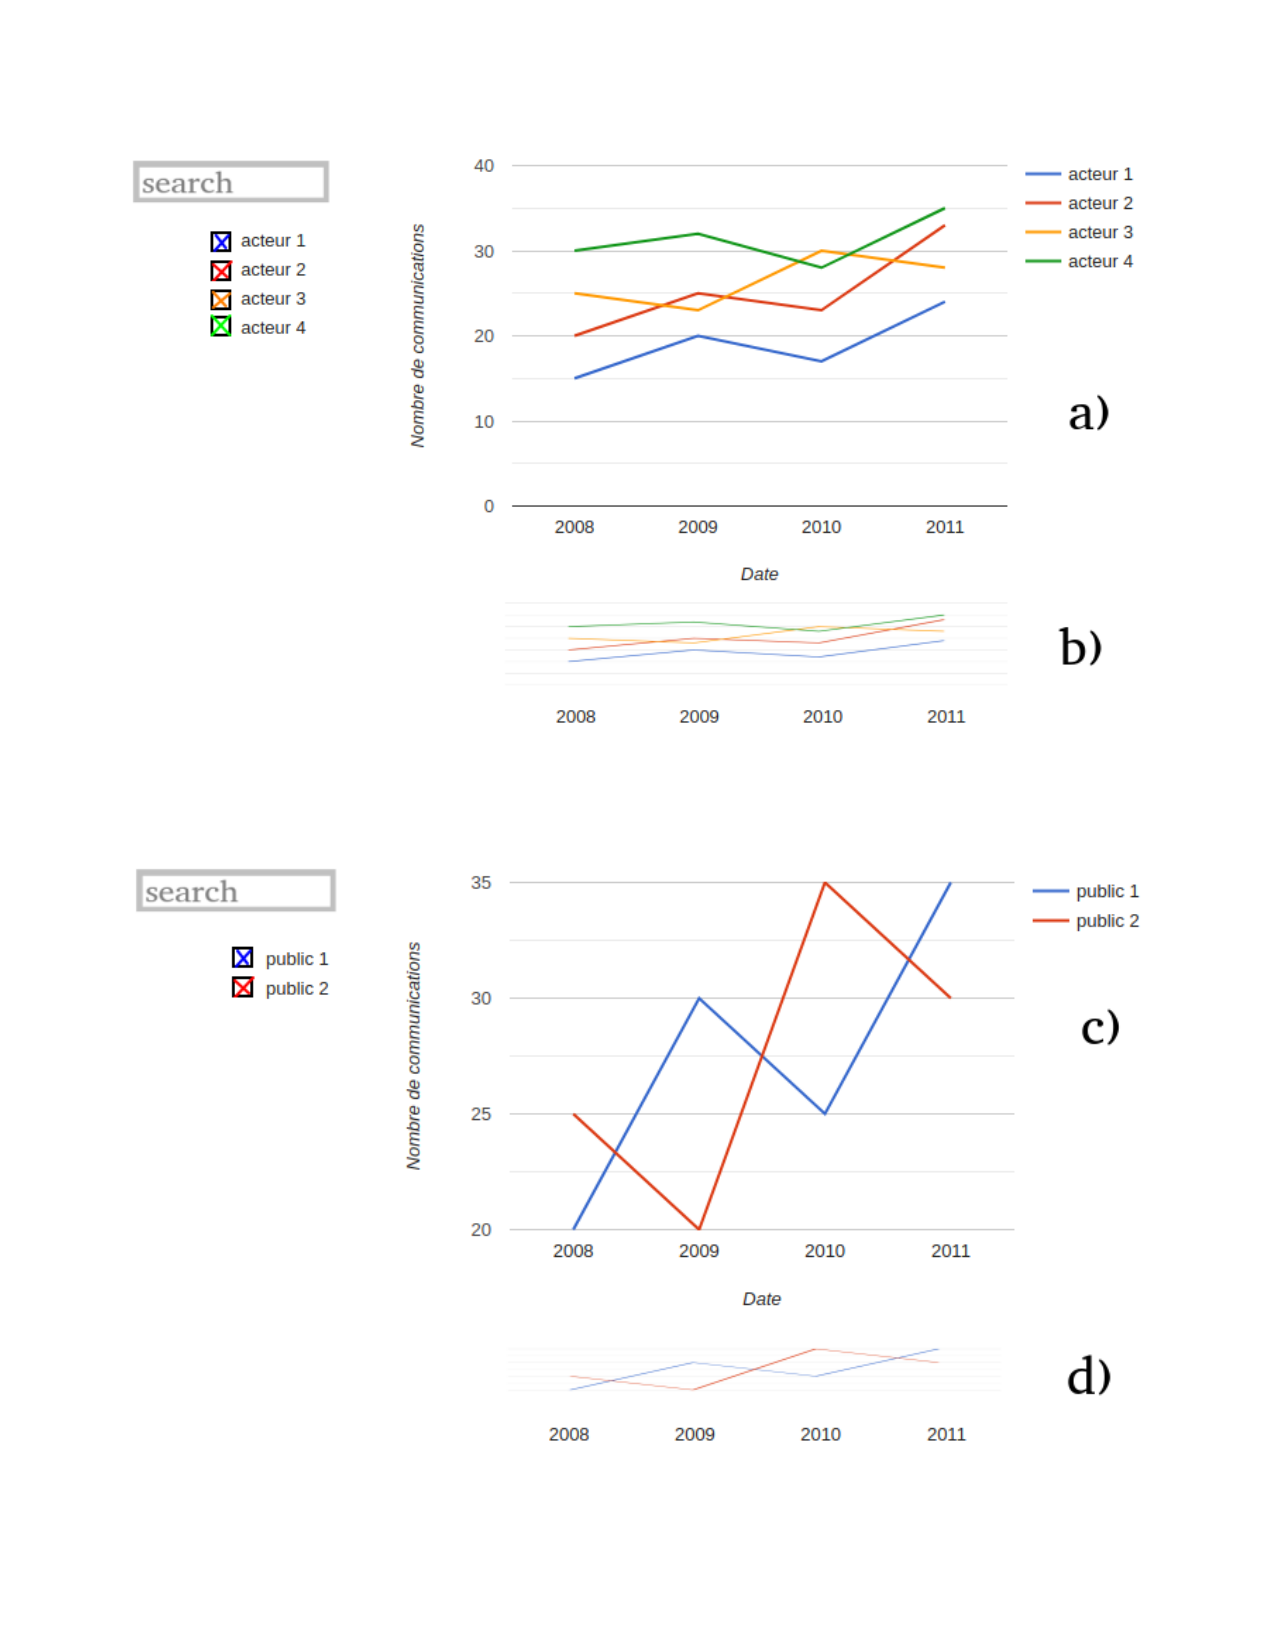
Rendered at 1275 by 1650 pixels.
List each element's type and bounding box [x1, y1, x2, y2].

picture [118, 834, 1157, 1469]
picture [118, 118, 1157, 763]
